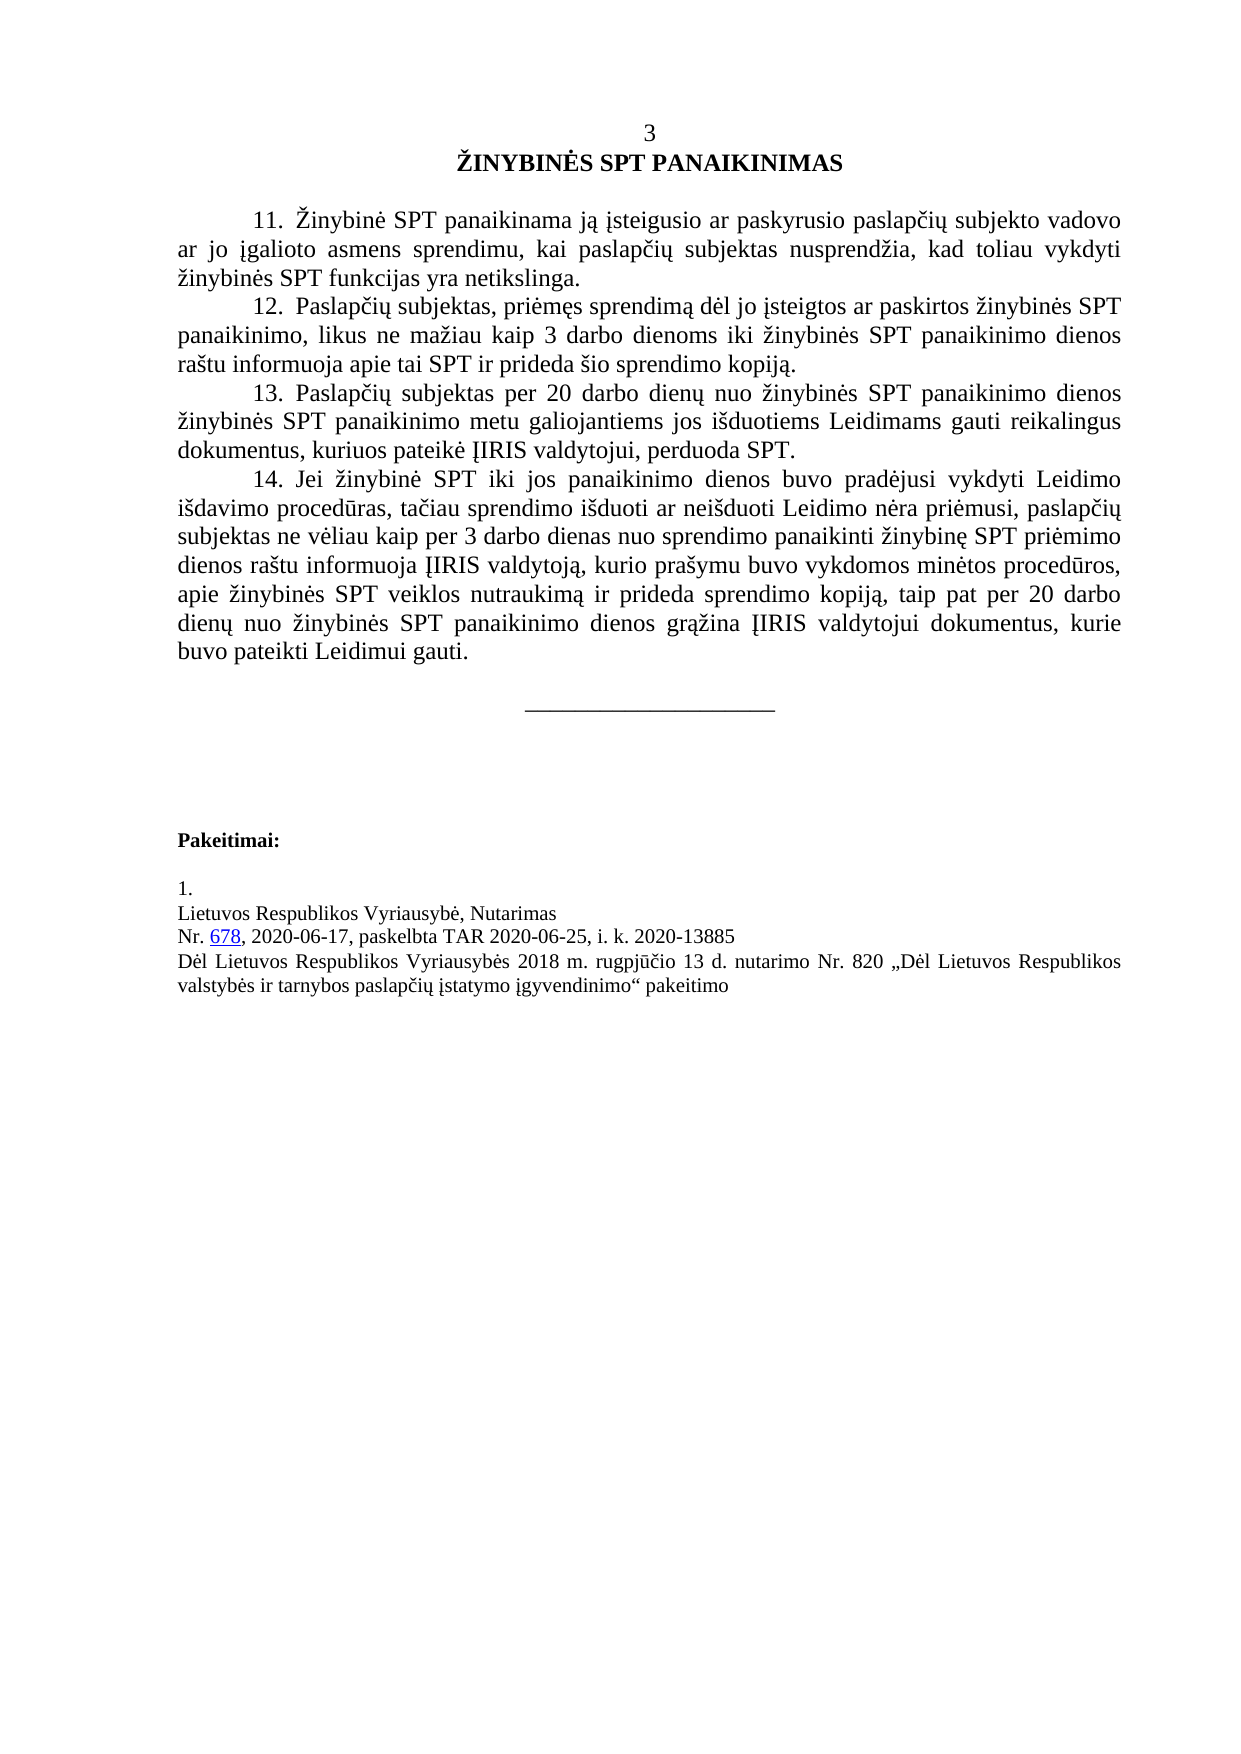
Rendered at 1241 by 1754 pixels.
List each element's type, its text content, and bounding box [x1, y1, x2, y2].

text 14. Jei žinybinė SPT iki jos panaikinimo dienos buvo pradėjusi vykdyti Leidimo išdavimo procedūras, tačiau sprendimo išduoti ar neišduoti Leidimo nėra priėmusi, paslapčių subjektas ne vėliau kaip per 3 darbo dienas nuo sprendimo panaikinti žinybinę SPT priėmimo dienos raštu informuoja ĮIRIS valdytoją, kurio prašymu buvo vykdomos minėtos procedūros, apie žinybinės SPT veiklos nutraukimą ir prideda sprendimo kopiją, taip pat per 20 darbo dienų nuo žinybinės SPT panaikinimo dienos grąžina ĮIRIS valdytojui dokumentus, kurie buvo pateikti Leidimui gauti. [177, 464, 1122, 665]
text 12. Paslapčių subjektas, priėmęs sprendimą dėl jo įsteigtos ar paskirtos žinybinės SPT panaikinimo, likus ne mažiau kaip 3 darbo dienoms iki žinybinės SPT panaikinimo dienos raštu informuoja apie tai SPT ir prideda šio sprendimo kopiją. [177, 291, 1122, 378]
text 1. [177, 876, 1122, 900]
text Dėl Lietuvos Respublikos Vyriausybės 2018 m. rugpjūčio 13 d. nutarimo Nr. 820 „Dėl Lietuvos Respublikos valstybės ir tarnybos paslapčių įstatymo įgyvendinimo“ pakeitimo [177, 948, 1122, 997]
text Lietuvos Respublikos Vyriausybė, Nutarimas [177, 900, 1122, 924]
text ŽINYBINĖS SPT PANAIKINIMAs [177, 148, 1122, 176]
text Nr. 678, 2020-06-17, paskelbta TAR 2020-06-25, i. k. 2020-13885 [177, 924, 1122, 948]
text Pakeitimai: [177, 828, 1122, 852]
text 13. Paslapčių subjektas per 20 darbo dienų nuo žinybinės SPT panaikinimo dienos žinybinės SPT panaikinimo metu galiojantiems jos išduotiems Leidimams gauti reikalingus dokumentus, kuriuos pateikė ĮIRIS valdytojui, perduoda SPT. [177, 378, 1122, 464]
text 11. Žinybinė SPT panaikinama ją įsteigusio ar paskyrusio paslapčių subjekto vadovo ar jo įgalioto asmens sprendimu, kai paslapčių subjektas nusprendžia, kad toliau vykdyti žinybinės SPT funkcijas yra netikslinga. [177, 205, 1122, 291]
text –––––––––––––––––––– [177, 694, 1122, 723]
